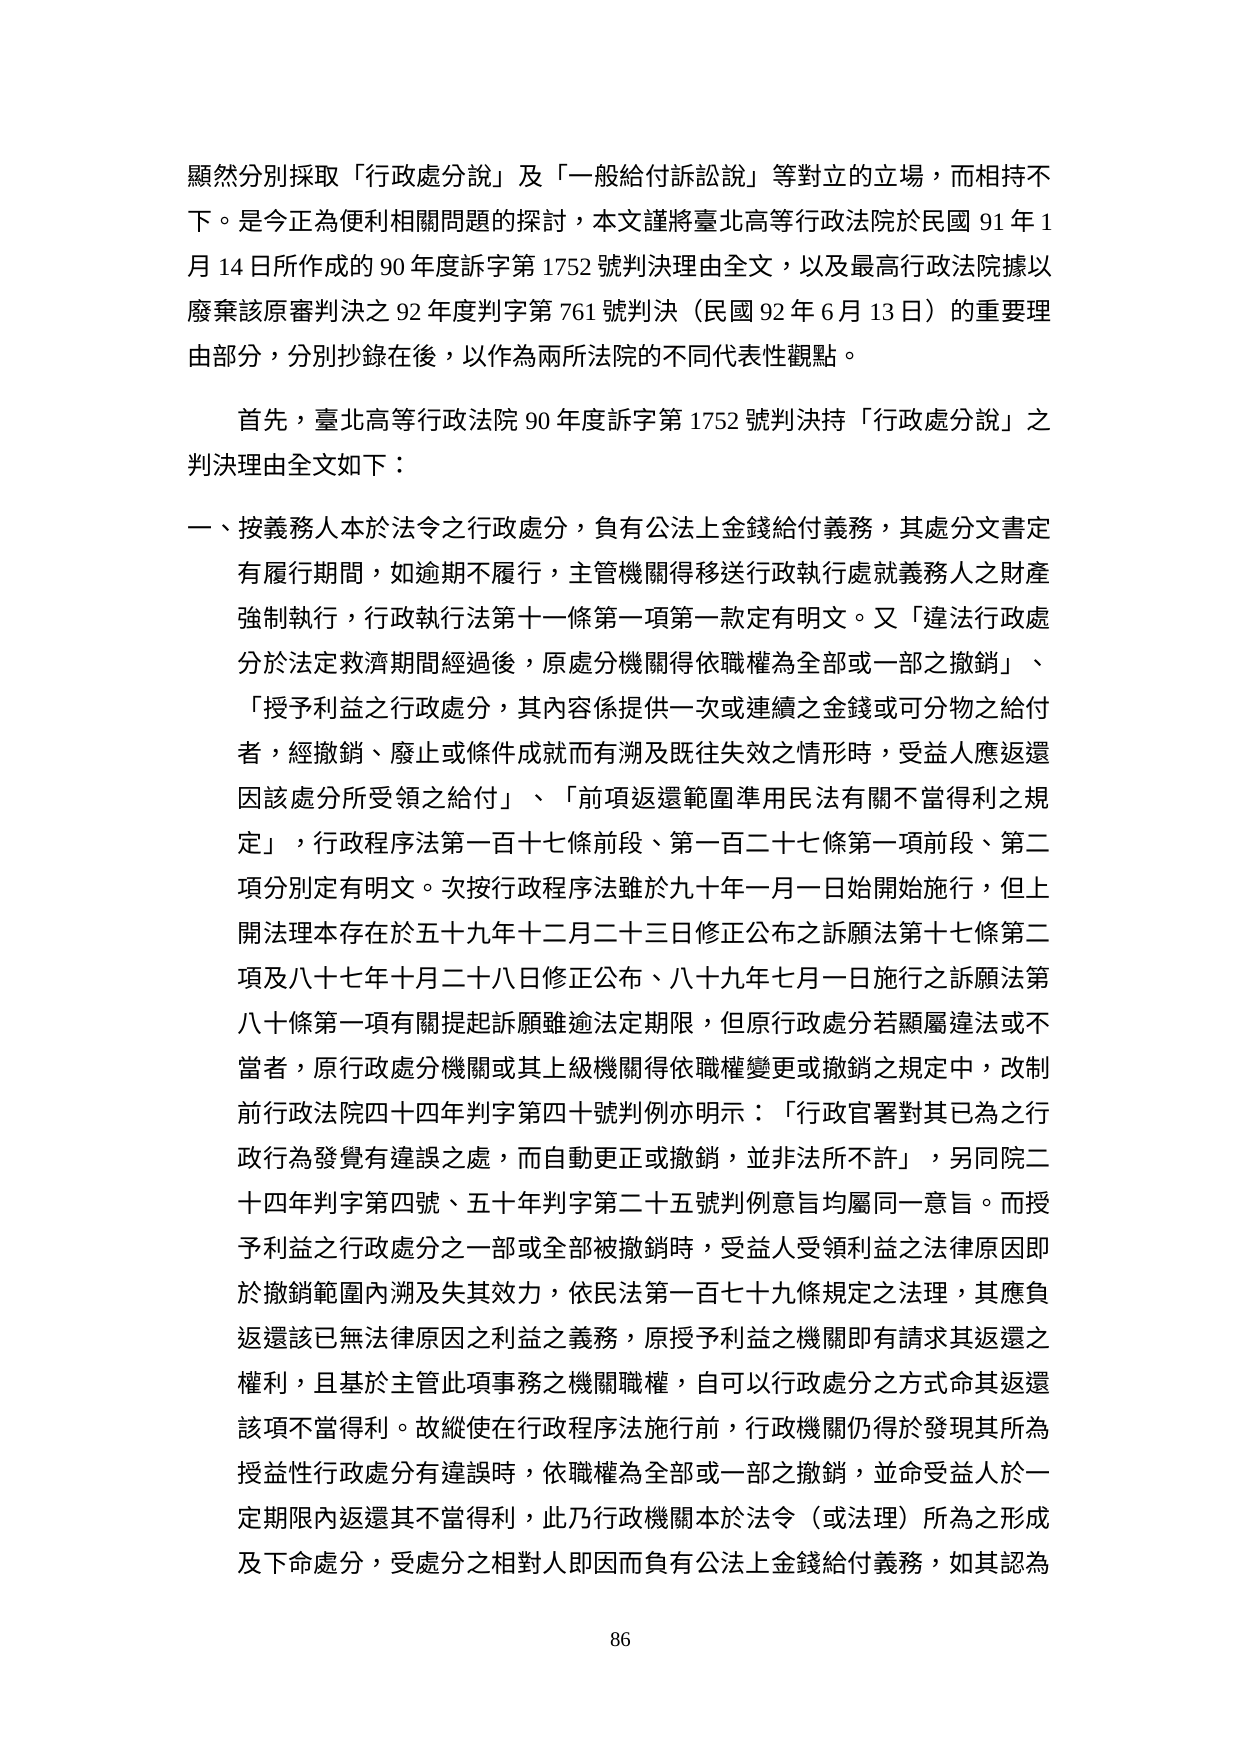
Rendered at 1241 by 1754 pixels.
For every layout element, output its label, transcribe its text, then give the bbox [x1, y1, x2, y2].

text 一、按義務人本於法令之行政處分，負有公法上金錢給付義務，其處分文書定有履行期間，如逾期不履行，主管機關得移送行政執行處就義務人之財產強制執行，行政執行法第十一條第一項第一款定有明文。又「違法行政處分於法定救濟期間經過後，原處分機關得依職權為全部或一部之撤銷」、「授予利益之行政處分，其內容係提供一次或連續之金錢或可分物之給付者，經撤銷、廢止或條件成就而有溯及既往失效之情形時，受益人應返還因該處分所受領之給付」、「前項返還範圍準用民法有關不當得利之規定」，行政程序法第一百十七條前段、第一百二十七條第一項前段、第二項分別定有明文。次按行政程序法雖於九十年一月一日始開始施行，但上開法理本存在於五十九年十二月二十三日修正公布之訴願法第十七條第二項及八十七年十月二十八日修正公布、八十九年七月一日施行之訴願法第八十條第一項有關提起訴願雖逾法定期限，但原行政處分若顯屬違法或不當者，原行政處分機關或其上級機關得依職權變更或撤銷之規定中，改制前行政法院四十四年判字第四十號判例亦明示：「行政官署對其已為之行政行為發覺有違誤之處，而自動更正或撤銷，並非法所不許」，另同院二十四年判字第四號、五十年判字第二十五號判例意旨均屬同一意旨。而授予利益之行政處分之一部或全部被撤銷時，受益人受領利益之法律原因即於撤銷範圍內溯及失其效力，依民法第一百七十九條規定之法理，其應負返還該已無法律原因之利益之義務，原授予利益之機關即有請求其返還之權利，且基於主管此項事務之機關職權，自可以行政處分之方式命其返還該項不當得利。故縱使在行政程序法施行前，行政機關仍得於發現其所為授益性行政處分有違誤時，依職權為全部或一部之撤銷，並命受益人於一定期限內返還其不當得利，此乃行政機關本於法令（或法理）所為之形成及下命處分，受處分之相對人即因而負有公法上金錢給付義務，如其認為 [187, 502, 1053, 1574]
text 顯然分別採取「行政處分說」及「一般給付訴訟說」等對立的立場，而相持不下。是今正為便利相關問題的探討，本文謹將臺北高等行政法院於民國91年1月14日所作成的90年度訴字第1752號判決理由全文，以及最高行政法院據以廢棄該原審判決之92年度判字第761號判決（民國92年6月13日）的重要理由部分，分別抄錄在後，以作為兩所法院的不同代表性觀點。 [187, 150, 1053, 367]
text 首先，臺北高等行政法院90年度訴字第1752號判決持「行政處分說」之判決理由全文如下： [187, 393, 1053, 476]
